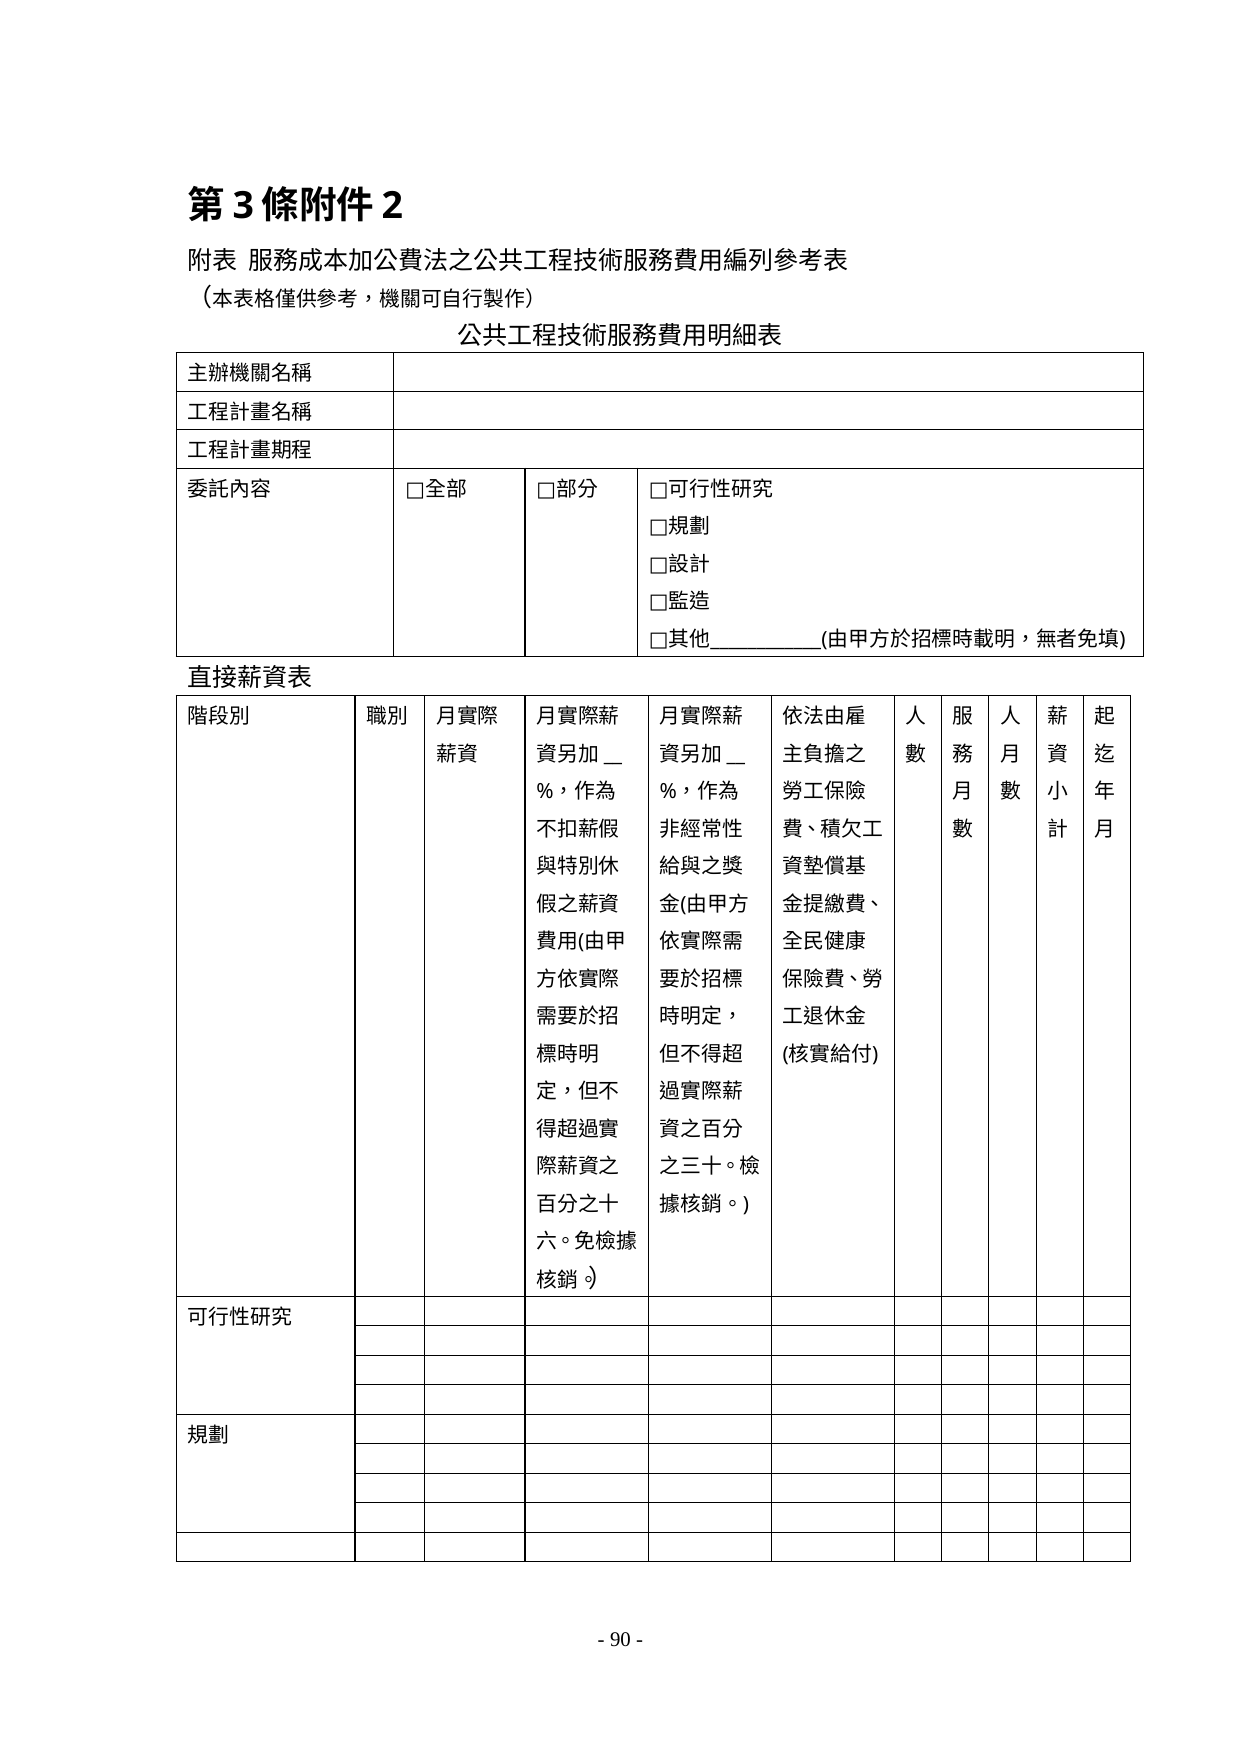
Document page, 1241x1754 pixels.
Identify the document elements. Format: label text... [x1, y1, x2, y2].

table_header 服務月數 [942, 696, 988, 1296]
table_cell [425, 1297, 524, 1325]
table_cell [1084, 1297, 1130, 1325]
table_cell [425, 1356, 524, 1384]
table_cell [526, 1474, 648, 1502]
table_cell 委託內容 [177, 469, 393, 656]
table_cell [1084, 1385, 1130, 1414]
table_cell [649, 1533, 771, 1561]
table_cell [356, 1444, 424, 1473]
table_cell [772, 1415, 894, 1443]
table_cell [772, 1444, 894, 1473]
table_cell [1084, 1326, 1130, 1355]
table_cell [425, 1415, 524, 1443]
table_cell [425, 1533, 524, 1561]
table_cell [989, 1415, 1036, 1443]
table_cell [526, 1503, 648, 1532]
table_cell [895, 1503, 941, 1532]
table_cell [1037, 1326, 1083, 1355]
table_cell [356, 1297, 424, 1325]
table_cell [526, 1297, 648, 1325]
text 直接薪資表 [187, 657, 1053, 695]
table_cell [942, 1297, 988, 1325]
text （本表格僅供參考，機關可自行製作） [187, 277, 1053, 314]
text 附表 服務成本加公費法之公共工程技術服務費用編列參考表 [187, 239, 1053, 277]
table_cell [425, 1444, 524, 1473]
table_header 月實際薪資另加 __%，作為非經常性給與之獎金(由甲方依實際需要於招標時明定，但不得超過實際薪資之百分之三十。檢據核銷。) [649, 696, 771, 1296]
table_cell [649, 1415, 771, 1443]
table_header 起迄年月 [1084, 696, 1130, 1296]
table_cell [942, 1415, 988, 1443]
table_cell [356, 1415, 424, 1443]
table_cell [425, 1385, 524, 1414]
table_cell [526, 1356, 648, 1384]
table_cell [649, 1326, 771, 1355]
table_cell [1084, 1356, 1130, 1384]
table_header 依法由雇主負擔之勞工保險費、積欠工資墊償基金提繳費、全民健康保險費、勞工退休金(核實給付) [772, 696, 894, 1296]
table_cell [526, 1533, 648, 1561]
table_cell [649, 1474, 771, 1502]
table_cell [425, 1474, 524, 1502]
table_cell [356, 1503, 424, 1532]
table_cell [1084, 1533, 1130, 1561]
table_cell [1037, 1297, 1083, 1325]
table_cell [989, 1356, 1036, 1384]
table_cell [649, 1385, 771, 1414]
table_cell [895, 1356, 941, 1384]
table_cell [649, 1356, 771, 1384]
table_cell [649, 1297, 771, 1325]
table_cell [942, 1503, 988, 1532]
table_cell [425, 1326, 524, 1355]
table_cell □可行性研究 □規劃 □設計 □監造 □其他____________(由甲方於招標時載明，無者免填) [638, 469, 1143, 656]
table_cell [1037, 1385, 1083, 1414]
table_cell [649, 1503, 771, 1532]
table_cell [772, 1533, 894, 1561]
table_cell [772, 1356, 894, 1384]
table_cell [989, 1297, 1036, 1325]
table_cell [772, 1326, 894, 1355]
table_cell [526, 1415, 648, 1443]
table_header 薪資小計 [1037, 696, 1083, 1296]
table_cell [942, 1326, 988, 1355]
table_cell [177, 1533, 354, 1561]
text 公共工程技術服務費用明細表 [187, 314, 1053, 352]
table_cell [356, 1533, 424, 1561]
table_header 階段別 [177, 696, 354, 1296]
table_cell [1084, 1444, 1130, 1473]
table_cell [989, 1385, 1036, 1414]
table_cell [989, 1444, 1036, 1473]
table_cell [942, 1444, 988, 1473]
table_cell 工程計畫期程 [177, 430, 393, 468]
table_cell [394, 392, 1143, 429]
table_cell [895, 1415, 941, 1443]
table_cell [942, 1356, 988, 1384]
table_cell [649, 1444, 771, 1473]
table_cell [394, 430, 1143, 468]
table_cell [1084, 1474, 1130, 1502]
table_cell 可行性研究 [177, 1297, 354, 1414]
text 第3條附件2 [187, 164, 1053, 239]
table_cell [1037, 1415, 1083, 1443]
table_cell [772, 1385, 894, 1414]
table_header 職別 [356, 696, 424, 1296]
table_cell □部分 [526, 469, 637, 656]
table_cell [356, 1356, 424, 1384]
table_cell [1037, 1503, 1083, 1532]
table_cell [989, 1503, 1036, 1532]
table_cell [989, 1326, 1036, 1355]
table_cell [1037, 1474, 1083, 1502]
table_cell 規劃 [177, 1415, 354, 1532]
table_cell [526, 1385, 648, 1414]
table_cell [356, 1326, 424, 1355]
table_cell [989, 1533, 1036, 1561]
table_cell 工程計畫名稱 [177, 392, 393, 429]
table_cell [895, 1385, 941, 1414]
table_cell [895, 1533, 941, 1561]
table_cell [1084, 1415, 1130, 1443]
table_header 人數 [895, 696, 941, 1296]
table_cell [1037, 1444, 1083, 1473]
table_cell [356, 1385, 424, 1414]
table_cell [772, 1503, 894, 1532]
table_cell [425, 1503, 524, 1532]
table_header 月實際薪資另加 __%，作為不扣薪假與特別休假之薪資費用(由甲方依實際需要於招標時明定，但不得超過實際薪資之百分之十六。免檢據核銷。） [526, 696, 648, 1296]
table_cell [942, 1474, 988, 1502]
table_cell [1037, 1533, 1083, 1561]
table_header 主辦機關名稱 [177, 353, 393, 391]
table_cell [772, 1474, 894, 1502]
table_cell [526, 1326, 648, 1355]
table_header 月實際薪資 [425, 696, 524, 1296]
table_header 人月數 [989, 696, 1036, 1296]
table_cell [1037, 1356, 1083, 1384]
table_header [394, 353, 1143, 391]
table_cell [1084, 1503, 1130, 1532]
table_cell [942, 1385, 988, 1414]
table_cell [942, 1533, 988, 1561]
table_cell [895, 1326, 941, 1355]
table_cell [895, 1297, 941, 1325]
table_cell □全部 [394, 469, 524, 656]
table_cell [895, 1474, 941, 1502]
table_cell [356, 1474, 424, 1502]
table_cell [895, 1444, 941, 1473]
table_cell [989, 1474, 1036, 1502]
table_cell [526, 1444, 648, 1473]
table_cell [772, 1297, 894, 1325]
